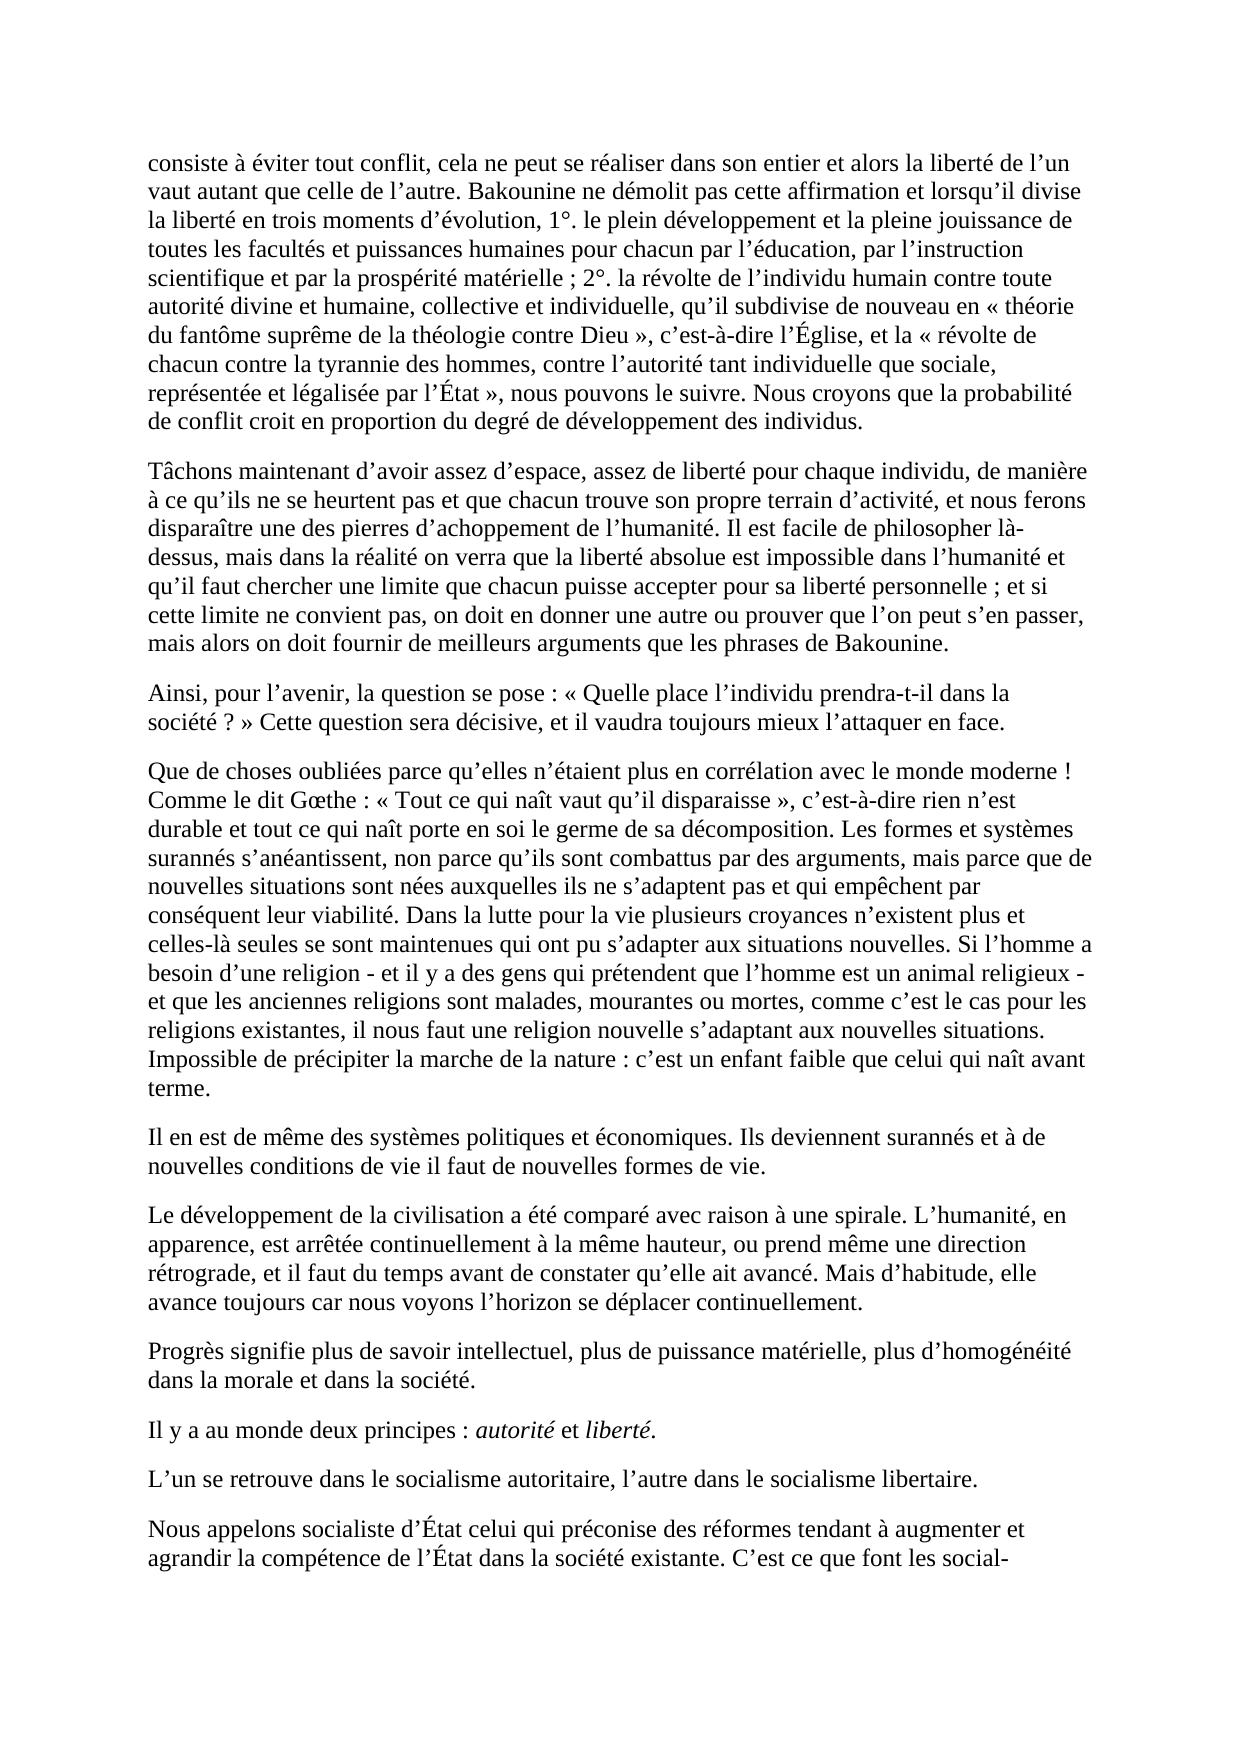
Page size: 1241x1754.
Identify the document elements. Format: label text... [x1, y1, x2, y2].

text Que de choses oubliées parce qu’elles n’étaient plus en corrélation avec le monde moderne ! Comme le dit Gœthe : « Tout ce qui naît vaut qu’il disparaisse », c’est-à-dire rien n’est durable et tout ce qui naît porte en soi le germe de sa décomposition. Les formes et systèmes surannés s’anéantissent, non parce qu’ils sont combattus par des arguments, mais parce que de nouvelles situations sont nées auxquelles ils ne s’adaptent pas et qui empêchent par conséquent leur viabilité. Dans la lutte pour la vie plusieurs croyances n’existent plus et celles-là seules se sont maintenues qui ont pu s’adapter aux situations nouvelles. Si l’homme a besoin d’une religion - et il y a des gens qui prétendent que l’homme est un animal religieux - et que les anciennes religions sont malades, mourantes ou mortes, comme c’est le cas pour les religions existantes, il nous faut une religion nouvelle s’adaptant aux nouvelles situations. Impossible de précipiter la marche de la nature : c’est un enfant faible que celui qui naît avant terme. [148, 756, 1093, 1101]
text Progrès signifie plus de savoir intellectuel, plus de puissance matérielle, plus d’homogénéité dans la morale et dans la société. [148, 1336, 1093, 1394]
text consiste à éviter tout conflit, cela ne peut se réaliser dans son entier et alors la liberté de l’un vaut autant que celle de l’autre. Bakounine ne démolit pas cette affirmation et lorsqu’il divise la liberté en trois moments d’évolution, 1°. le plein développement et la pleine jouissance de toutes les facultés et puissances humaines pour chacun par l’éducation, par l’instruction scientifique et par la prospérité matérielle ; 2°. la révolte de l’individu humain contre toute autorité divine et humaine, collective et individuelle, qu’il subdivise de nouveau en « théorie du fantôme suprême de la théologie contre Dieu », c’est-à-dire l’Église, et la « révolte de chacun contre la tyrannie des hommes, contre l’autorité tant individuelle que sociale, représentée et légalisée par l’État », nous pouvons le suivre. Nous croyons que la probabilité de conflit croit en proportion du degré de développement des individus. [148, 148, 1093, 435]
text Le développement de la civilisation a été comparé avec raison à une spirale. L’humanité, en apparence, est arrêtée continuellement à la même hauteur, ou prend même une direction rétrograde, et il faut du temps avant de constater qu’elle ait avancé. Mais d’habitude, elle avance toujours car nous voyons l’horizon se déplacer continuellement. [148, 1201, 1093, 1316]
text Tâchons maintenant d’avoir assez d’espace, assez de liberté pour chaque individu, de manière à ce qu’ils ne se heurtent pas et que chacun trouve son propre terrain d’activité, et nous ferons disparaître une des pierres d’achoppement de l’humanité. Il est facile de philosopher là-dessus, mais dans la réalité on verra que la liberté absolue est impossible dans l’humanité et qu’il faut chercher une limite que chacun puisse accepter pour sa liberté personnelle ; et si cette limite ne convient pas, on doit en donner une autre ou prouver que l’on peut s’en passer, mais alors on doit fournir de meilleurs arguments que les phrases de Bakounine. [148, 456, 1093, 657]
text L’un se retrouve dans le socialisme autoritaire, l’autre dans le socialisme libertaire. [148, 1464, 1093, 1493]
text Il y a au monde deux principes : autorité et liberté. [148, 1415, 1093, 1443]
text Nous appelons socialiste d’État celui qui préconise des réformes tendant à augmenter et agrandir la compétence de l’État dans la société existante. C’est ce que font les social- [148, 1514, 1093, 1571]
text Il en est de même des systèmes politiques et économiques. Ils deviennent surannés et à de nouvelles conditions de vie il faut de nouvelles formes de vie. [148, 1122, 1093, 1180]
text Ainsi, pour l’avenir, la question se pose : « Quelle place l’individu prendra-t-il dans la société ? » Cette question sera décisive, et il vaudra toujours mieux l’attaquer en face. [148, 678, 1093, 736]
